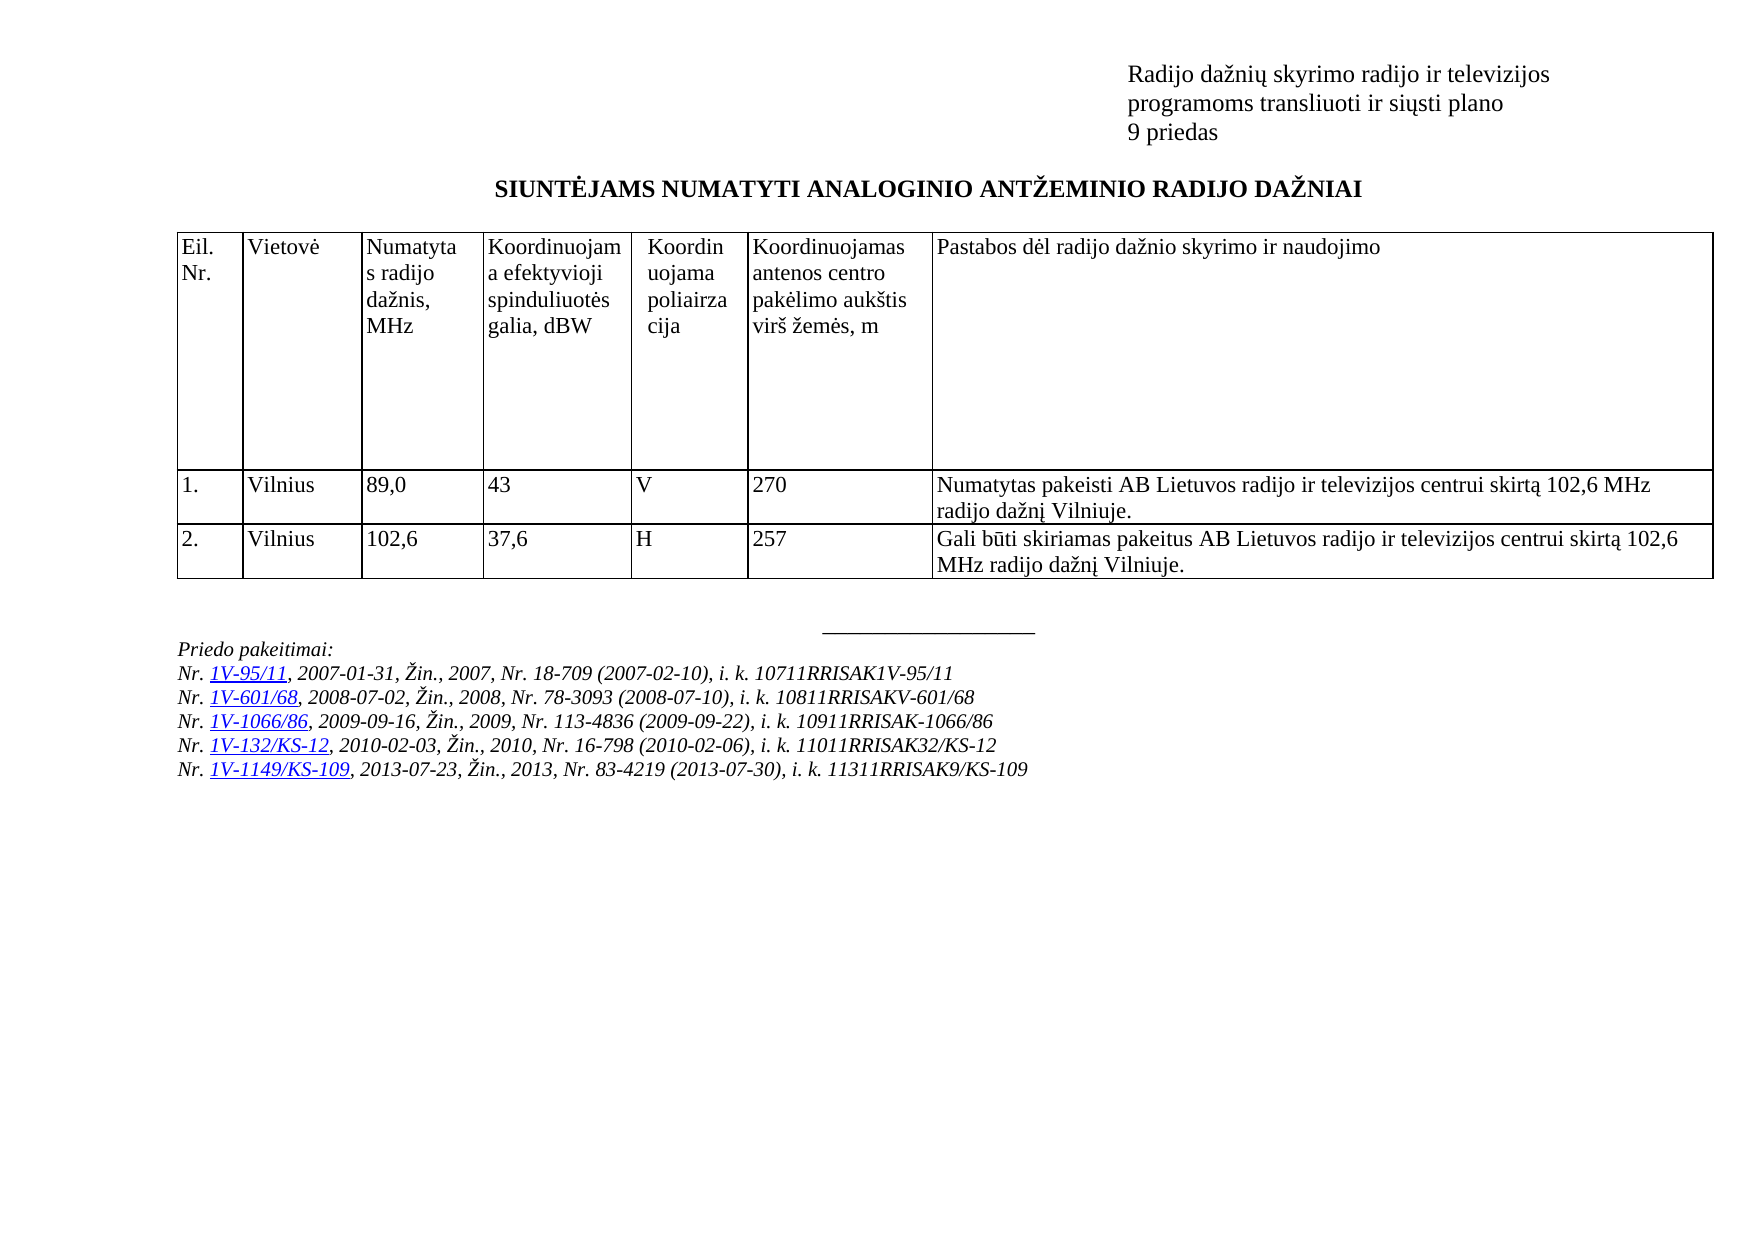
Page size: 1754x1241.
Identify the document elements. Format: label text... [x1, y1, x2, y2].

text Priedo pakeitimai: [177, 637, 1680, 661]
table_cell 37,6 [484, 525, 631, 578]
table_cell V [632, 471, 747, 523]
table_header Numatytas radijo dažnis, MHz [363, 233, 483, 469]
text Nr. 1V-1066/86, 2009-09-16, Žin., 2009, Nr. 113-4836 (2009-09-22), i. k. 10911RRISAK-1066/86 [177, 709, 1680, 733]
text Nr. 1V-132/KS-12, 2010-02-03, Žin., 2010, Nr. 16-798 (2010-02-06), i. k. 11011RRISAK32/KS-12 [177, 733, 1680, 757]
table_cell 257 [749, 525, 932, 578]
text Nr. 1V-1149/KS-109, 2013-07-23, Žin., 2013, Nr. 83-4219 (2013-07-30), i. k. 11311RRISAK9/KS-109 [177, 757, 1680, 781]
table_header Vietovė [244, 233, 361, 469]
text Radijo dažnių skyrimo radijo ir televizijos programoms transliuoti ir siųsti plano [1127, 59, 1680, 117]
table_cell 89,0 [363, 471, 483, 523]
table_cell Vilnius [244, 471, 361, 523]
text Nr. 1V-601/68, 2008-07-02, Žin., 2008, Nr. 78-3093 (2008-07-10), i. k. 10811RRISAKV-601/68 [177, 685, 1680, 709]
table_header Koordinuojama poliairzacija [632, 233, 747, 469]
table_cell 1. [178, 471, 242, 523]
table_cell Gali būti skiriamas pakeitus AB Lietuvos radijo ir televizijos centrui skirtą 102,6 MHz radijo dažnį Vilniuje. [933, 525, 1712, 578]
table_cell Numatytas pakeisti AB Lietuvos radijo ir televizijos centrui skirtą 102,6 MHz radijo dažnį Vilniuje. [933, 471, 1712, 523]
table_cell 2. [178, 525, 242, 578]
table_header Koordinuojama efektyvioji spinduliuotės galia, dBW [484, 233, 631, 469]
text Nr. 1V-95/11, 2007-01-31, Žin., 2007, Nr. 18-709 (2007-02-10), i. k. 10711RRISAK1V-95/11 [177, 661, 1680, 685]
table_cell 102,6 [363, 525, 483, 578]
table_cell 43 [484, 471, 631, 523]
table_cell 270 [749, 471, 932, 523]
text _________________ [177, 608, 1680, 637]
table_header Pastabos dėl radijo dažnio skyrimo ir naudojimo [933, 233, 1712, 469]
text SIUNTĖJAMS NUMATYTI ANALOGINIO ANTŽEMINIO RADIJO DAŽNIAI [177, 174, 1680, 203]
table_header Koordinuojamas antenos centro pakėlimo aukštis virš žemės, m [749, 233, 932, 469]
table_cell H [632, 525, 747, 578]
table_header Eil. Nr. [178, 233, 242, 469]
text 9 priedas [1127, 117, 1680, 145]
table_cell Vilnius [244, 525, 361, 578]
